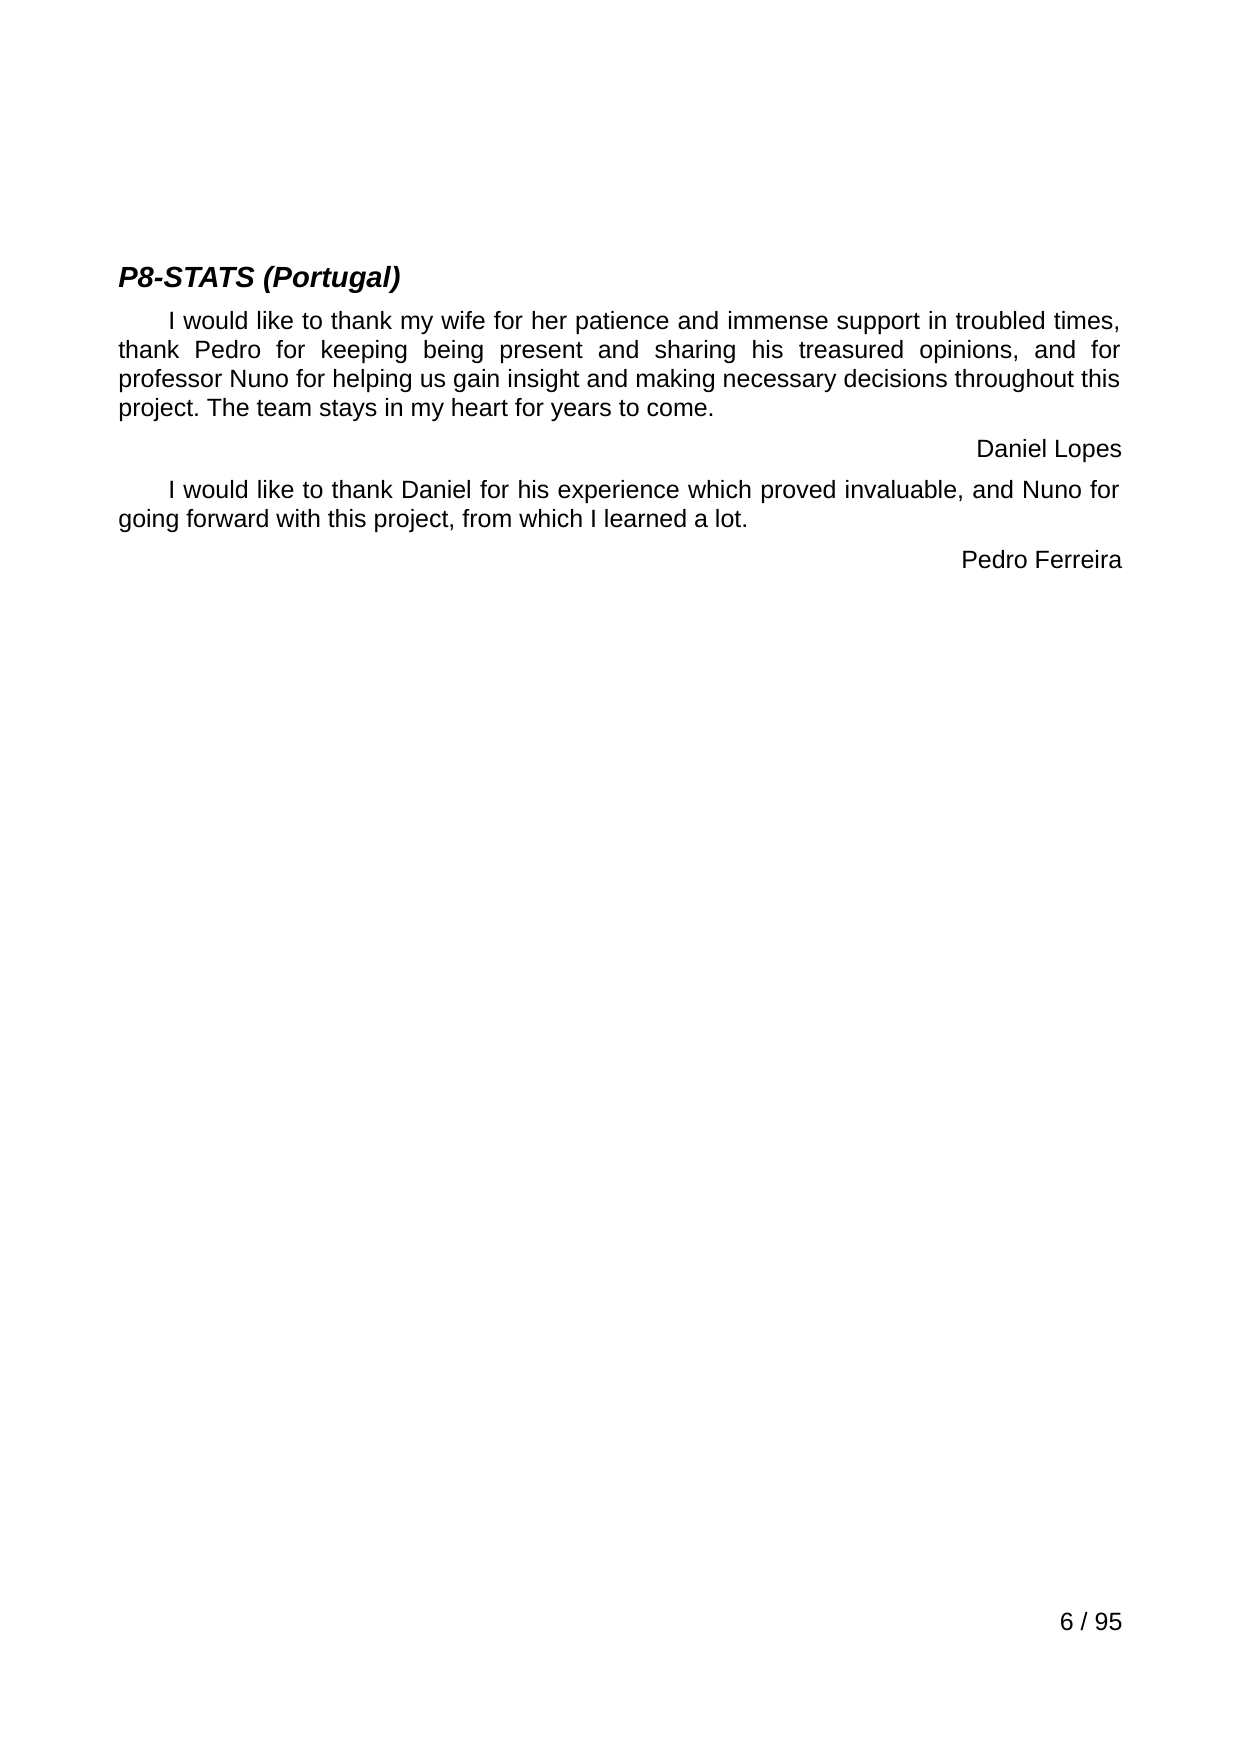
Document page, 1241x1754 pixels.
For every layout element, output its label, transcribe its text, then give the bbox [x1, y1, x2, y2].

subtitle P8-STATS (Portugal) [118, 260, 1122, 294]
text I would like to thank my wife for her patience and immense support in troubled times, thank Pedro for keeping being present and sharing his treasured opinions, and for professor Nuno for helping us gain insight and making necessary decisions throughout this project. The team stays in my heart for years to come. [118, 306, 1122, 421]
text I would like to thank Daniel for his experience which proved invaluable, and Nuno for going forward with this project, from which I learned a lot. [118, 475, 1122, 532]
text Daniel Lopes [118, 434, 1122, 462]
text Pedro Ferreira [118, 545, 1122, 574]
